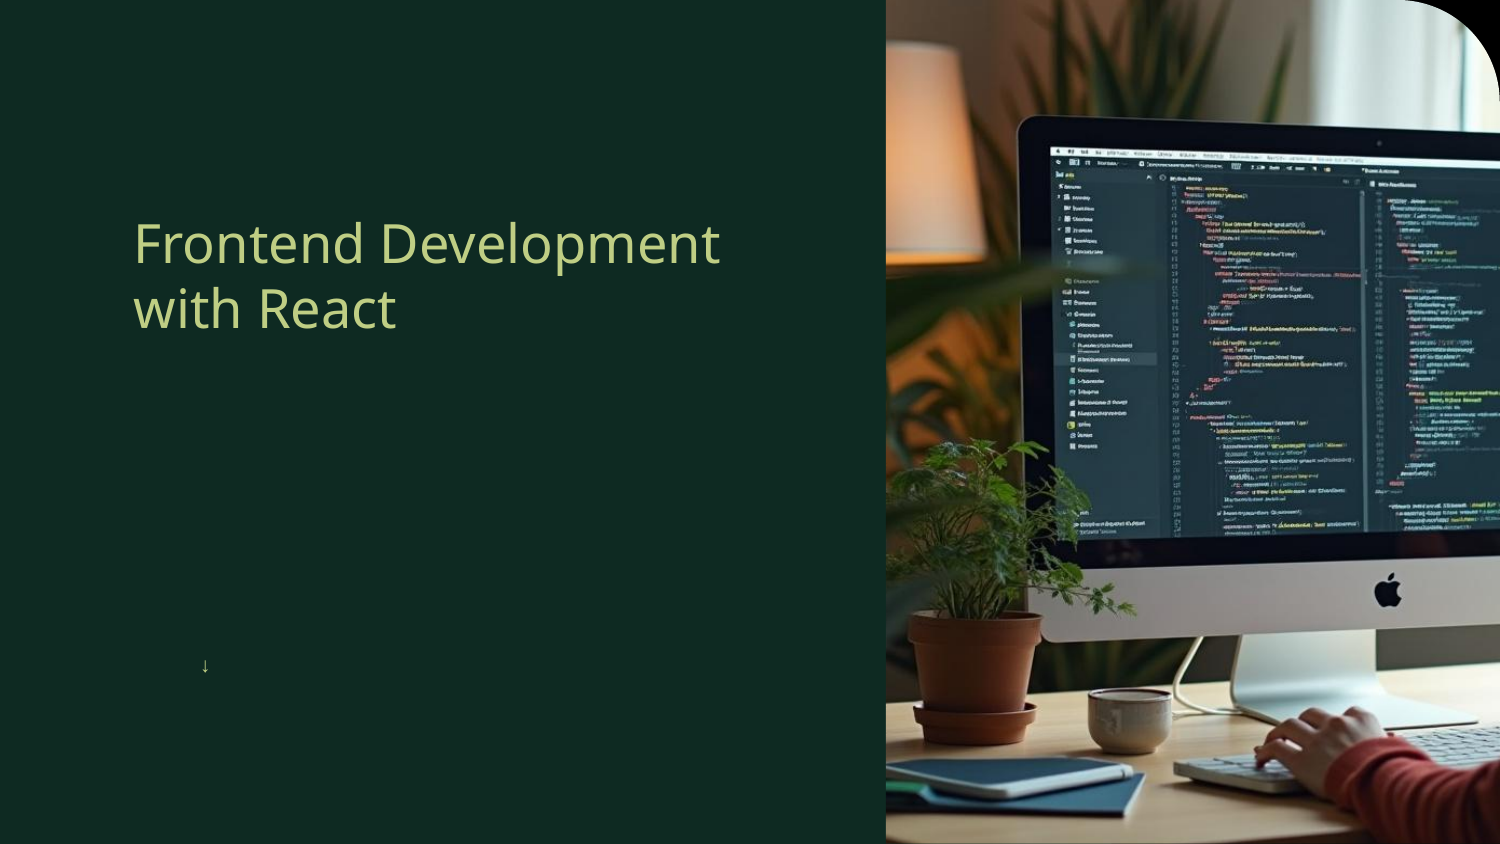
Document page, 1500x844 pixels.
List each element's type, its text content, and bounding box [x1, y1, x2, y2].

text_box ↓ [118, 651, 293, 677]
title Frontend Development with React [118, 129, 758, 355]
text_box [885, 0, 1500, 844]
